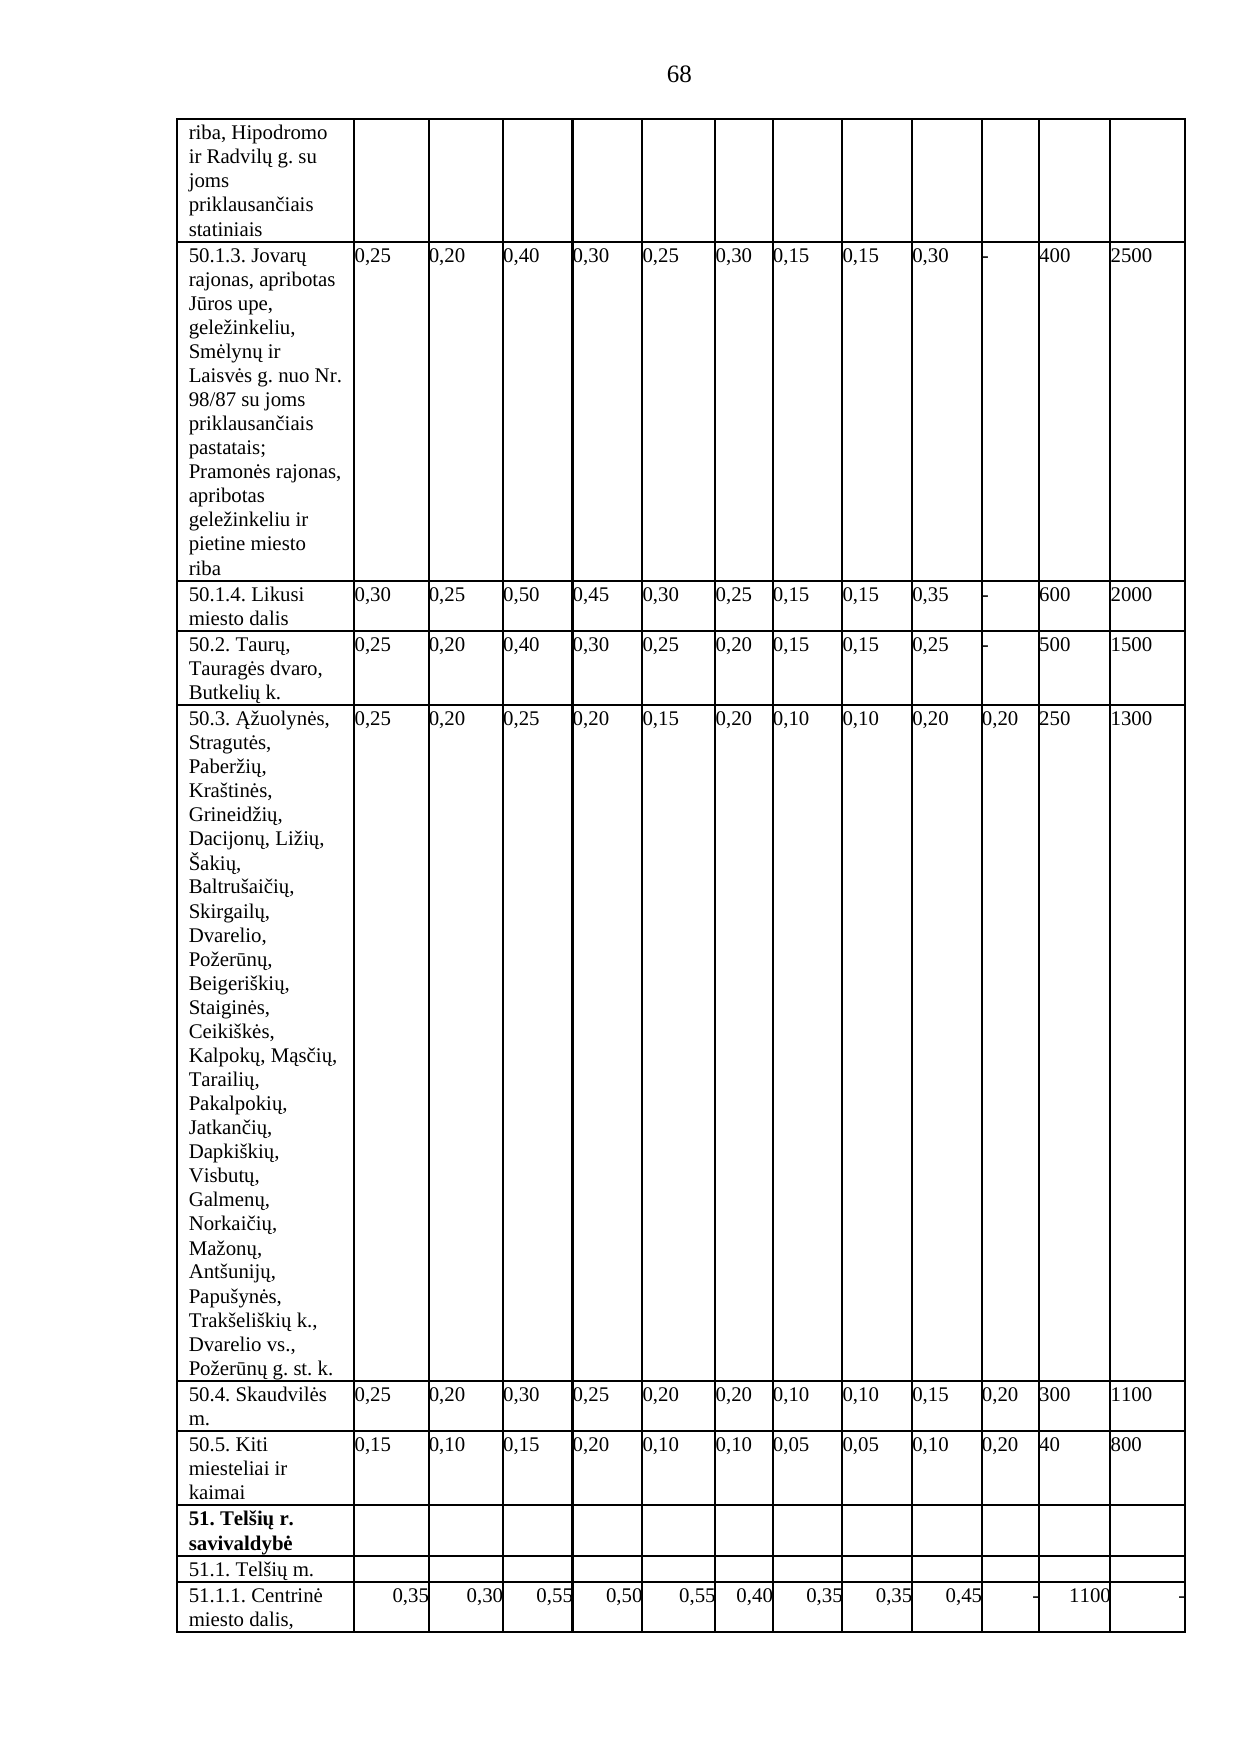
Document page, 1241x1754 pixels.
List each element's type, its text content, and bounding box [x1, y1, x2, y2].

table_cell - [983, 582, 1038, 630]
table_cell 600 [1040, 582, 1109, 630]
table_cell - [1111, 1583, 1184, 1631]
table_cell [1111, 1557, 1184, 1581]
table_cell 1100 [1040, 1583, 1109, 1631]
table_cell - [983, 632, 1038, 704]
table_cell 0,15 [843, 243, 911, 579]
table_cell 51. Telšių r. savivaldybė [178, 1506, 353, 1554]
table_cell 1500 [1111, 632, 1184, 704]
table_cell 1100 [1111, 1382, 1184, 1430]
table_cell [843, 120, 911, 241]
table_cell [716, 1506, 772, 1554]
table_cell [355, 120, 428, 241]
table_cell 0,30 [430, 1583, 502, 1631]
table_cell 1300 [1111, 706, 1184, 1380]
table_cell [774, 1506, 841, 1554]
table_cell 0,50 [504, 582, 571, 630]
table_cell 0,15 [504, 1432, 571, 1504]
table_cell 0,30 [504, 1382, 571, 1430]
table_cell 0,20 [983, 706, 1038, 1380]
table_cell 0,25 [643, 243, 714, 579]
table_cell 50.1.4. Likusi miesto dalis [178, 582, 353, 630]
table_cell 0,15 [355, 1432, 428, 1504]
table_cell - [983, 243, 1038, 579]
table_cell 300 [1040, 1382, 1109, 1430]
table_cell 0,05 [843, 1432, 911, 1504]
table_cell [643, 120, 714, 241]
table_cell 500 [1040, 632, 1109, 704]
table_cell [983, 1557, 1038, 1581]
table_cell [843, 1557, 911, 1581]
table_cell 50.4. Skaudvilės m. [178, 1382, 353, 1430]
table_cell 50.1.3. Jovarų rajonas, apribotas Jūros upe, geležinkeliu, Smėlynų ir Laisvės g. nuo Nr. 98/87 su joms priklausančiais pastatais; Pramonės rajonas, apribotas geležinkeliu ir pietine miesto riba [178, 243, 353, 579]
table_cell [1111, 120, 1184, 241]
table_cell 0,20 [983, 1432, 1038, 1504]
table_cell 51.1. Telšių m. [178, 1557, 353, 1581]
table_cell 0,30 [574, 243, 641, 579]
table_cell 400 [1040, 243, 1109, 579]
table_cell 0,35 [843, 1583, 911, 1631]
table_cell [774, 120, 841, 241]
table_cell 0,20 [574, 706, 641, 1380]
table_cell [430, 1506, 502, 1554]
table_cell [1040, 120, 1109, 241]
table_cell [643, 1557, 714, 1581]
table_cell 0,30 [643, 582, 714, 630]
table_cell [774, 1557, 841, 1581]
table_cell 0,10 [716, 1432, 772, 1504]
table_cell [1111, 1506, 1184, 1554]
table_cell 0,30 [574, 632, 641, 704]
table_cell 0,10 [774, 1382, 841, 1430]
table_cell 0,40 [504, 632, 571, 704]
table_cell - [983, 1583, 1038, 1631]
table_cell 0,20 [716, 706, 772, 1380]
table_cell [504, 120, 571, 241]
table_cell 0,25 [716, 582, 772, 630]
table_cell 0,25 [355, 1382, 428, 1430]
table_cell 0,35 [774, 1583, 841, 1631]
table_cell [355, 1506, 428, 1554]
table_cell 40 [1040, 1432, 1109, 1504]
table_cell 0,05 [774, 1432, 841, 1504]
table_cell [1040, 1506, 1109, 1554]
table_cell 0,20 [716, 1382, 772, 1430]
table_cell 0,40 [504, 243, 571, 579]
table_cell [716, 1557, 772, 1581]
table_cell 0,30 [913, 243, 981, 579]
table_cell 0,10 [774, 706, 841, 1380]
table_cell 0,35 [355, 1583, 428, 1631]
table_cell 0,10 [843, 706, 911, 1380]
table_cell [574, 1506, 641, 1554]
table_cell 0,20 [643, 1382, 714, 1430]
table_cell 0,25 [574, 1382, 641, 1430]
table_cell 0,15 [643, 706, 714, 1380]
table_cell 0,45 [574, 582, 641, 630]
table_cell 50.5. Kiti miesteliai ir kaimai [178, 1432, 353, 1504]
table_cell 0,25 [504, 706, 571, 1380]
table_cell [574, 120, 641, 241]
table_cell 0,15 [774, 582, 841, 630]
table_cell 0,25 [430, 582, 502, 630]
table_cell 0,15 [843, 582, 911, 630]
table_cell 0,10 [913, 1432, 981, 1504]
table_cell [913, 120, 981, 241]
table_cell 0,45 [913, 1583, 981, 1631]
table_cell 0,30 [355, 582, 428, 630]
table_cell 0,15 [774, 632, 841, 704]
table_cell 0,25 [643, 632, 714, 704]
table_cell 0,55 [504, 1583, 571, 1631]
table_cell 0,50 [574, 1583, 641, 1631]
table_cell 0,40 [716, 1583, 772, 1631]
table_cell [574, 1557, 641, 1581]
table_cell 0,20 [430, 706, 502, 1380]
table_cell riba, Hipodromo ir Radvilų g. su joms priklausančiais statiniais [178, 120, 353, 241]
table_cell 0,55 [643, 1583, 714, 1631]
table_cell [913, 1557, 981, 1581]
table_cell [983, 1506, 1038, 1554]
table_cell 2000 [1111, 582, 1184, 630]
table_cell 0,25 [913, 632, 981, 704]
table_cell [983, 120, 1038, 241]
table_cell 50.2. Taurų, Tauragės dvaro, Butkelių k. [178, 632, 353, 704]
table_cell 800 [1111, 1432, 1184, 1504]
table_cell [355, 1557, 428, 1581]
table_cell [843, 1506, 911, 1554]
table_cell 0,20 [430, 243, 502, 579]
table_cell [504, 1506, 571, 1554]
table_cell 0,20 [716, 632, 772, 704]
table_cell 0,25 [355, 632, 428, 704]
table_cell 0,30 [716, 243, 772, 579]
table_cell 0,10 [843, 1382, 911, 1430]
table_cell 0,15 [913, 1382, 981, 1430]
table_cell 50.3. Ąžuolynės, Stragutės, Paberžių, Kraštinės, Grineidžių, Dacijonų, Ližių, Šakių, Baltrušaičių, Skirgailų, Dvarelio, Požerūnų, Beigeriškių, Staiginės, Ceikiškės, Kalpokų, Mąsčių, Tarailių, Pakalpokių, Jatkančių, Dapkiškių, Visbutų, Galmenų, Norkaičių, Mažonų, Antšunijų, Papušynės, Trakšeliškių k., Dvarelio vs., Požerūnų g. st. k. [178, 706, 353, 1380]
table_cell 0,15 [774, 243, 841, 579]
table_cell 0,20 [913, 706, 981, 1380]
table_cell 0,10 [643, 1432, 714, 1504]
table_cell 0,20 [430, 1382, 502, 1430]
table_cell [1040, 1557, 1109, 1581]
table_cell 0,15 [843, 632, 911, 704]
table_cell 0,20 [574, 1432, 641, 1504]
table_cell [716, 120, 772, 241]
table_cell 0,35 [913, 582, 981, 630]
table_cell 0,25 [355, 243, 428, 579]
table_cell [430, 1557, 502, 1581]
table_cell [504, 1557, 571, 1581]
table_cell [913, 1506, 981, 1554]
table_cell 2500 [1111, 243, 1184, 579]
table_cell 0,25 [355, 706, 428, 1380]
table_cell [643, 1506, 714, 1554]
table_cell 0,10 [430, 1432, 502, 1504]
table_cell 0,20 [430, 632, 502, 704]
table_cell 51.1.1. Centrinė miesto dalis, [178, 1583, 353, 1631]
table_cell [430, 120, 502, 241]
table_cell 250 [1040, 706, 1109, 1380]
table_cell 0,20 [983, 1382, 1038, 1430]
